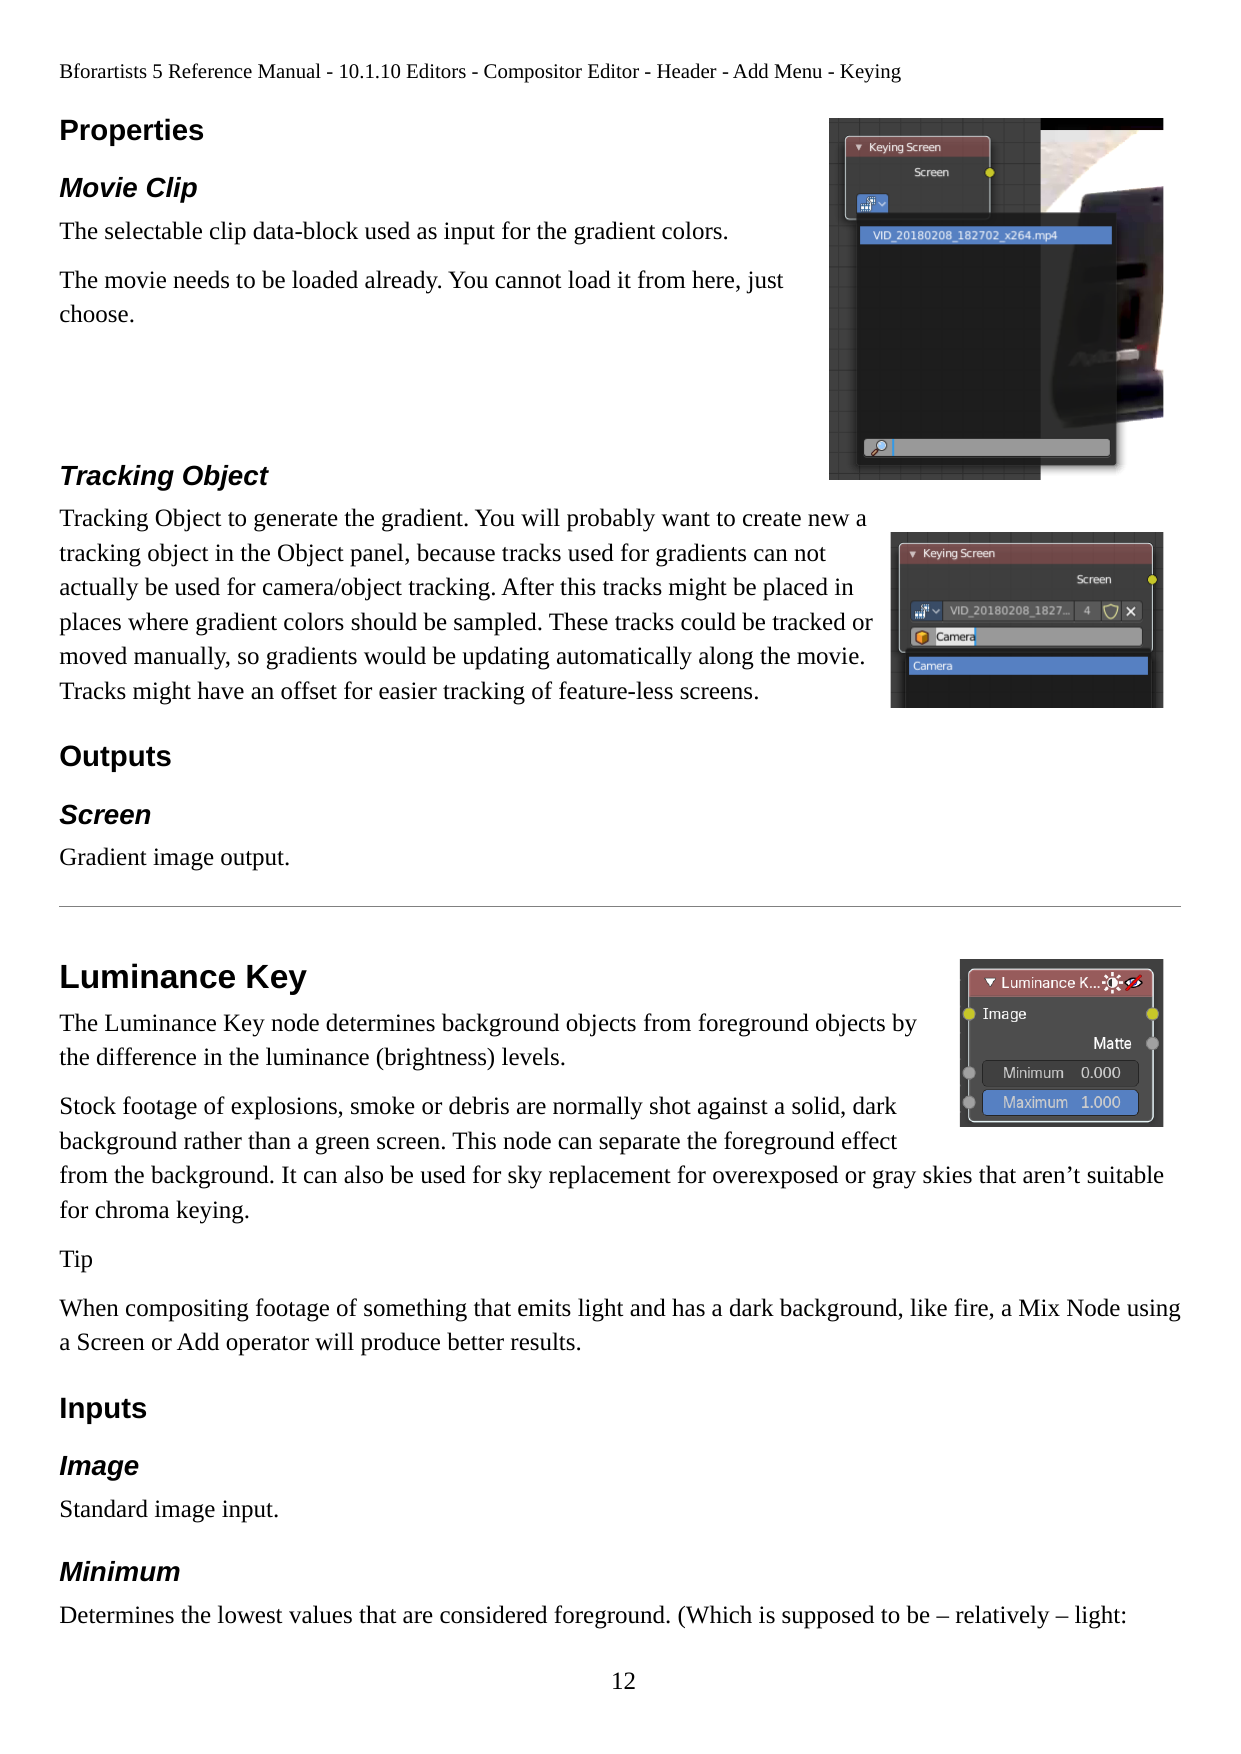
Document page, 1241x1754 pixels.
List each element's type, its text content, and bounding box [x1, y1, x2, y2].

text Determines the lowest values that are considered foreground. (Which is supposed to be – relatively – light: [59, 1600, 1181, 1629]
subtitle [1164, 171, 1181, 203]
text Standard image input. [59, 1494, 1181, 1523]
text The Luminance Key node determines background objects from foreground objects by the difference in the luminance (brightness) levels. [59, 1008, 959, 1071]
subtitle Properties [59, 113, 1181, 146]
subtitle Minimum [59, 1556, 1181, 1587]
text The selectable clip data-block used as input for the gradient colors. [59, 216, 829, 244]
text Stock footage of explosions, smoke or debris are normally shot against a solid, dark background rather than a green screen. This node can separate the foreground effect from the background. It can also be used for sky replacement for overexposed or gray skies that aren’t suitable for chroma keying. [59, 1091, 1181, 1223]
subtitle Movie Clip [59, 171, 829, 203]
subtitle Outputs [59, 739, 1181, 773]
text Tip [59, 1244, 1181, 1272]
subtitle Luminance Key [59, 957, 1181, 995]
text The movie needs to be loaded already. You cannot load it from here, just choose. [59, 265, 829, 328]
picture [959, 959, 1164, 1127]
picture [890, 532, 1164, 708]
picture [829, 118, 1164, 480]
text Gradient image output. [59, 842, 1181, 871]
subtitle Tracking Object [59, 459, 1181, 491]
subtitle Image [59, 1450, 1181, 1482]
subtitle Screen [59, 798, 1181, 830]
subtitle Inputs [59, 1391, 1181, 1425]
text When compositing footage of something that emits light and has a dark background, like fire, a Mix Node using a Screen or Add operator will produce better results. [59, 1293, 1181, 1356]
text Tracking Object to generate the gradient. You will probably want to create new a tracking object in the Object panel, because tracks used for gradients can not actually be used for camera/object tracking. After this tracks might be placed in places where gradient colors should be sampled. These tracks could be tracked or moved manually, so gradients would be updating automatically along the movie. Tracks might have an offset for easier tracking of feature-less screens. [59, 503, 1181, 704]
